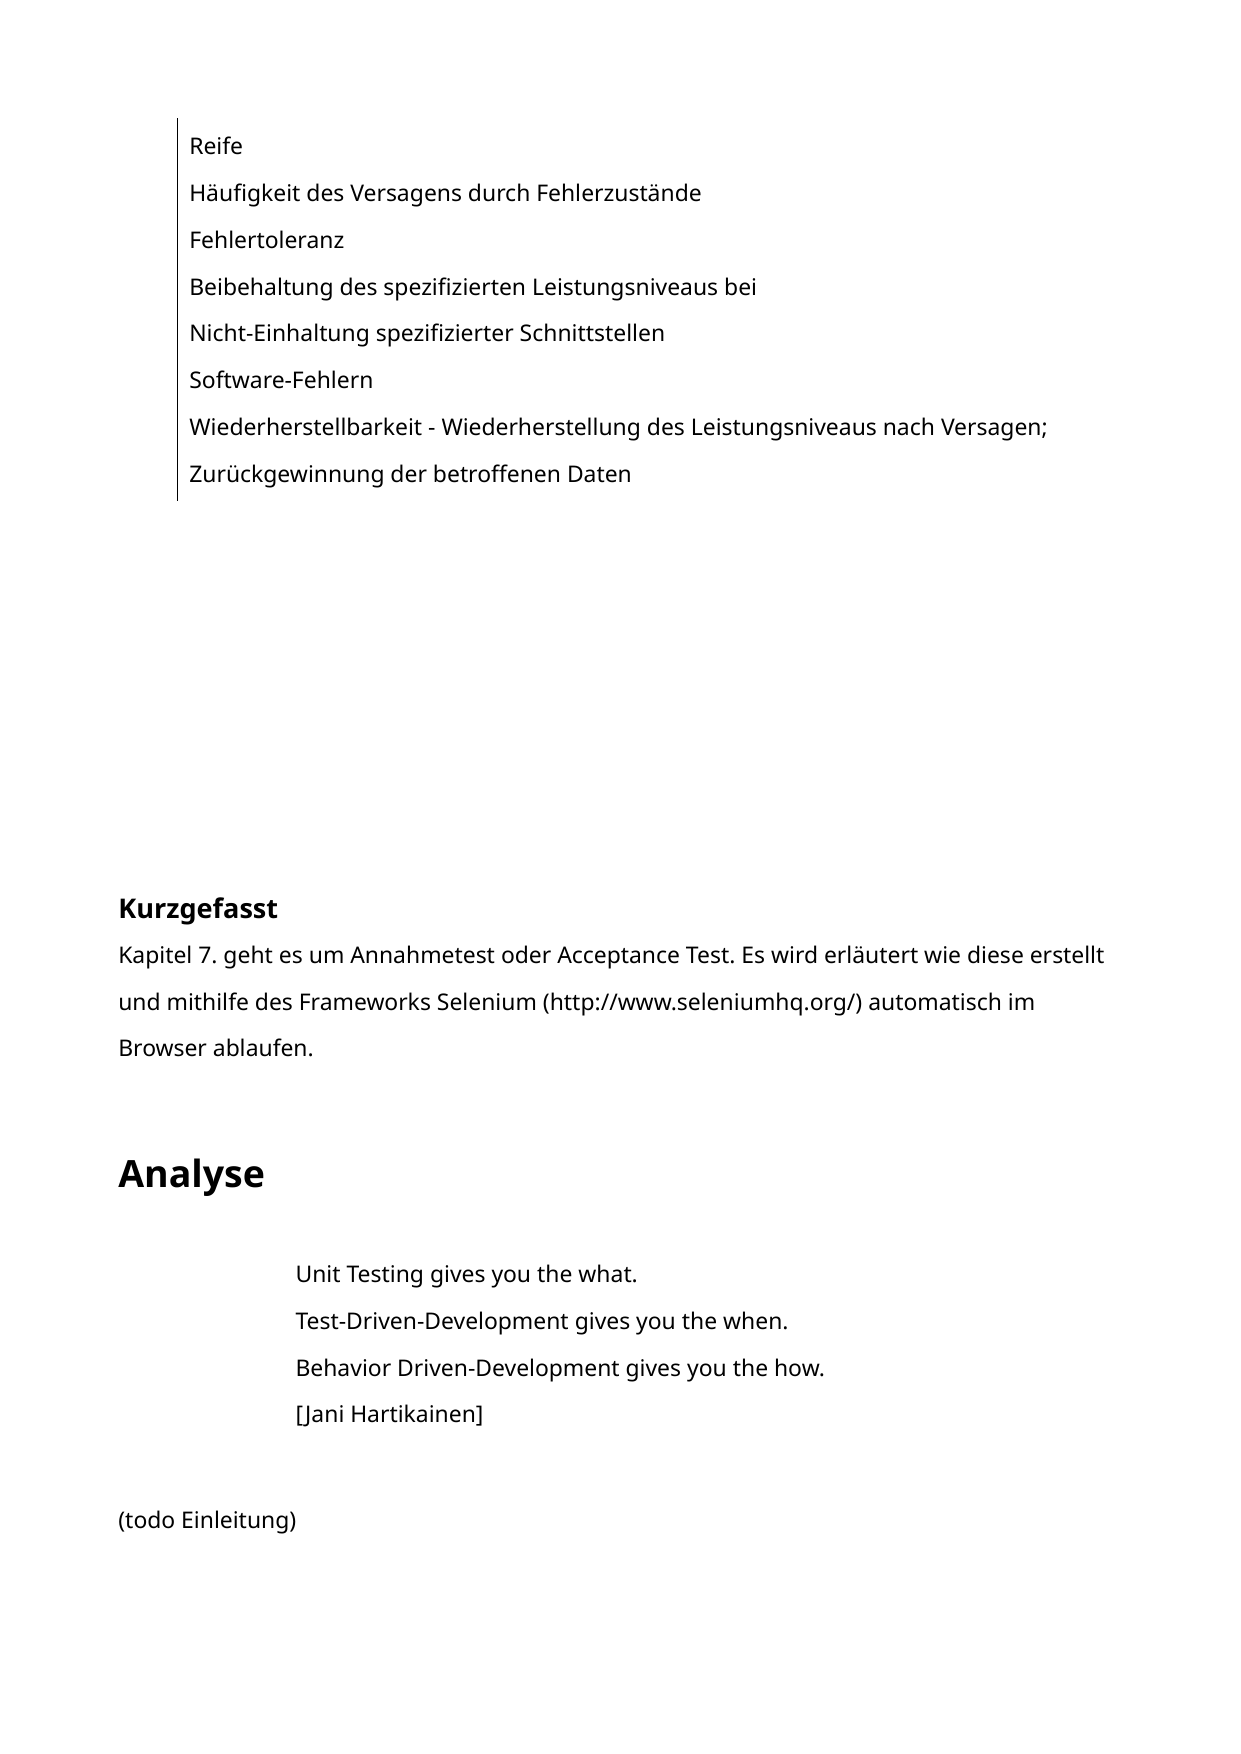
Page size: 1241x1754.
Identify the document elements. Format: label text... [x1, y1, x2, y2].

text Unit Testing gives you the what. Test-Driven-Development gives you the when. Behavior Driven-Development gives you the how. [Jani Hartikainen] [295, 1258, 1122, 1429]
subtitle Analyse [118, 1148, 1122, 1199]
subtitle Kurzgefasst [118, 889, 1122, 926]
text (todo Einleitung) [118, 1504, 1122, 1536]
text Reife Häufigkeit des Versagens durch Fehlerzustände Fehlertoleranz Beibehaltung des spezifizierten Leistungsniveaus bei Nicht-Einhaltung spezifizierter Schnittstellen Software-Fehlern Wiederherstellbarkeit - Wiederherstellung des Leistungsniveaus nach Versagen; Zurückgewinnung der betroffenen Daten [178, 118, 1122, 501]
text Kapitel 7. geht es um Annahmetest oder Acceptance Test. Es wird erläutert wie diese erstellt und mithilfe des Frameworks Selenium (http://www.seleniumhq.org/) automatisch im Browser ablaufen. [118, 939, 1122, 1064]
